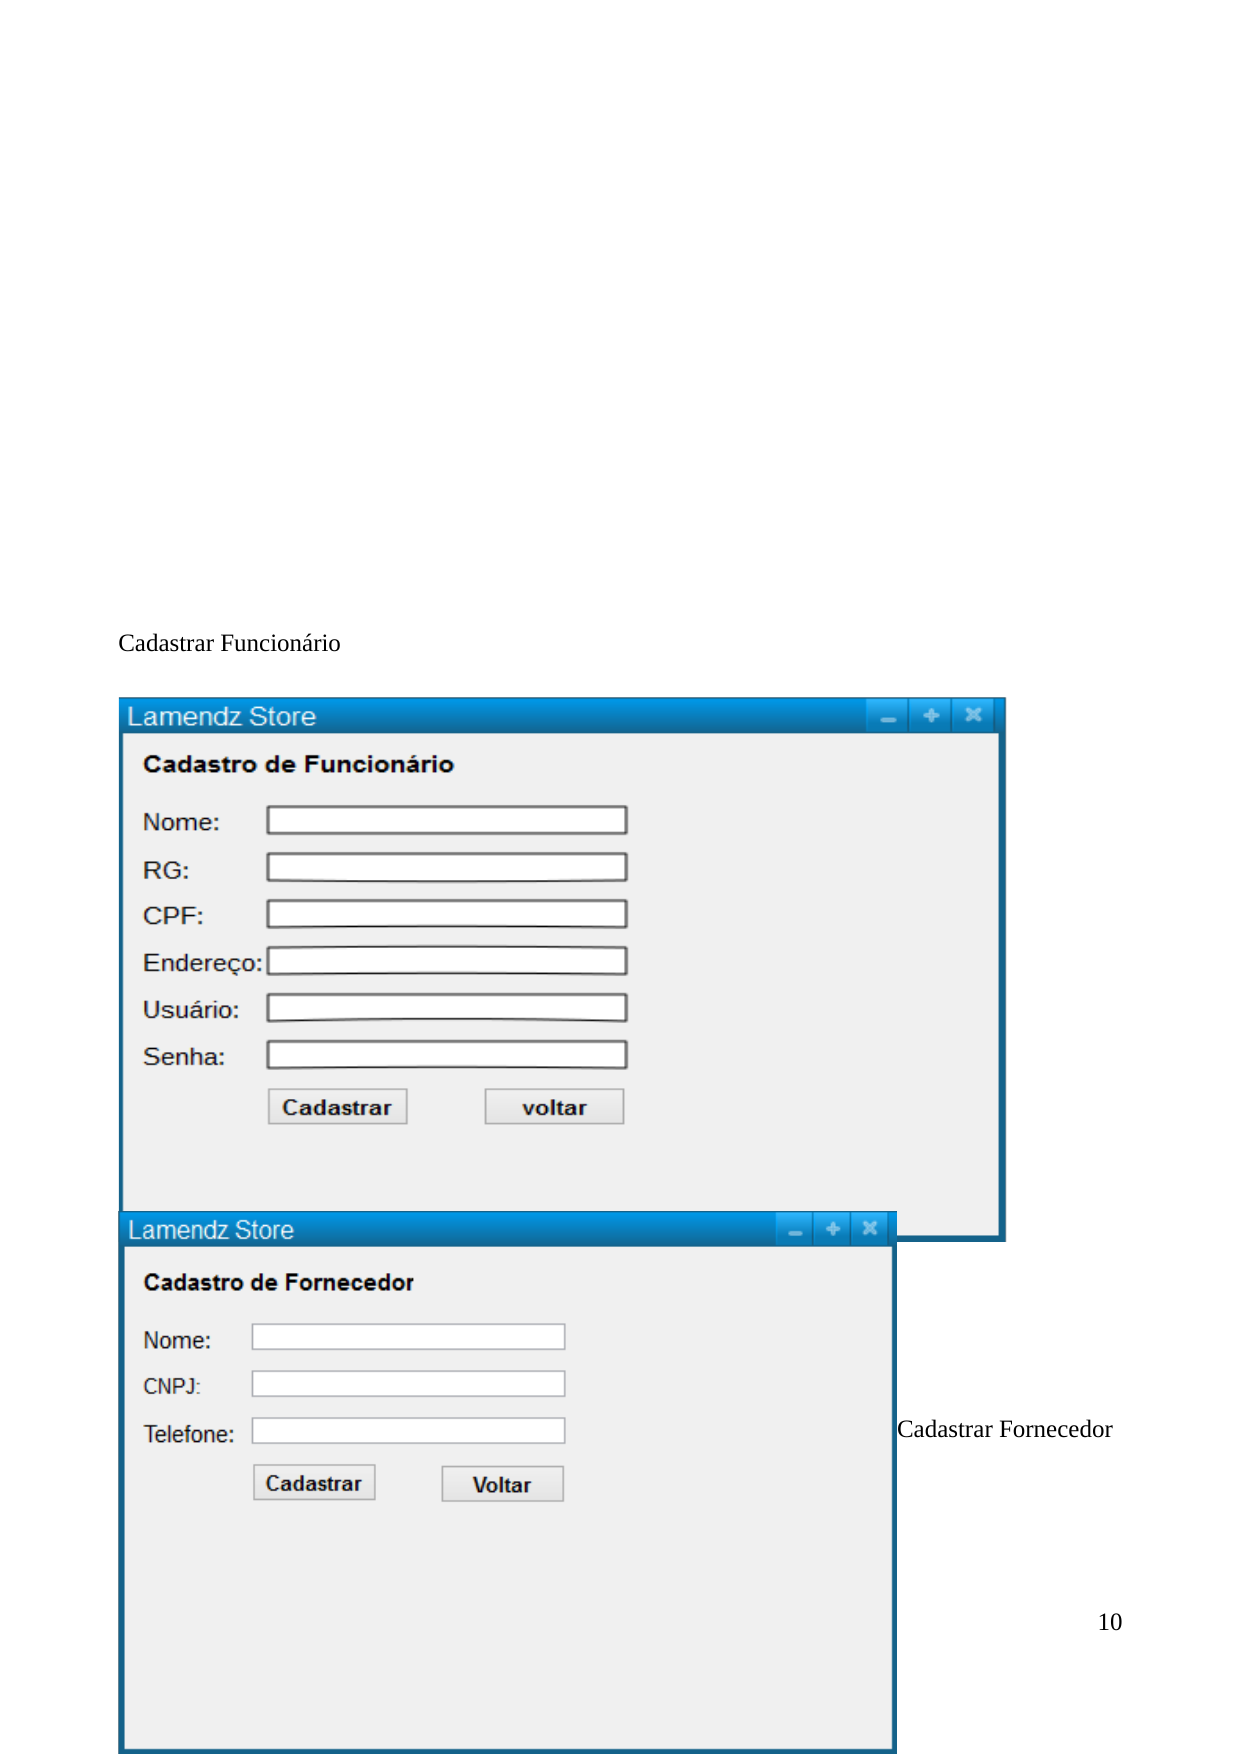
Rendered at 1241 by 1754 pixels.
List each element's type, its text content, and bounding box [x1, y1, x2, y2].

subtitle Cadastrar Fornecedor [897, 1414, 1122, 1443]
picture [117, 696, 1008, 1754]
subtitle Cadastrar Funcionário [118, 628, 1122, 656]
